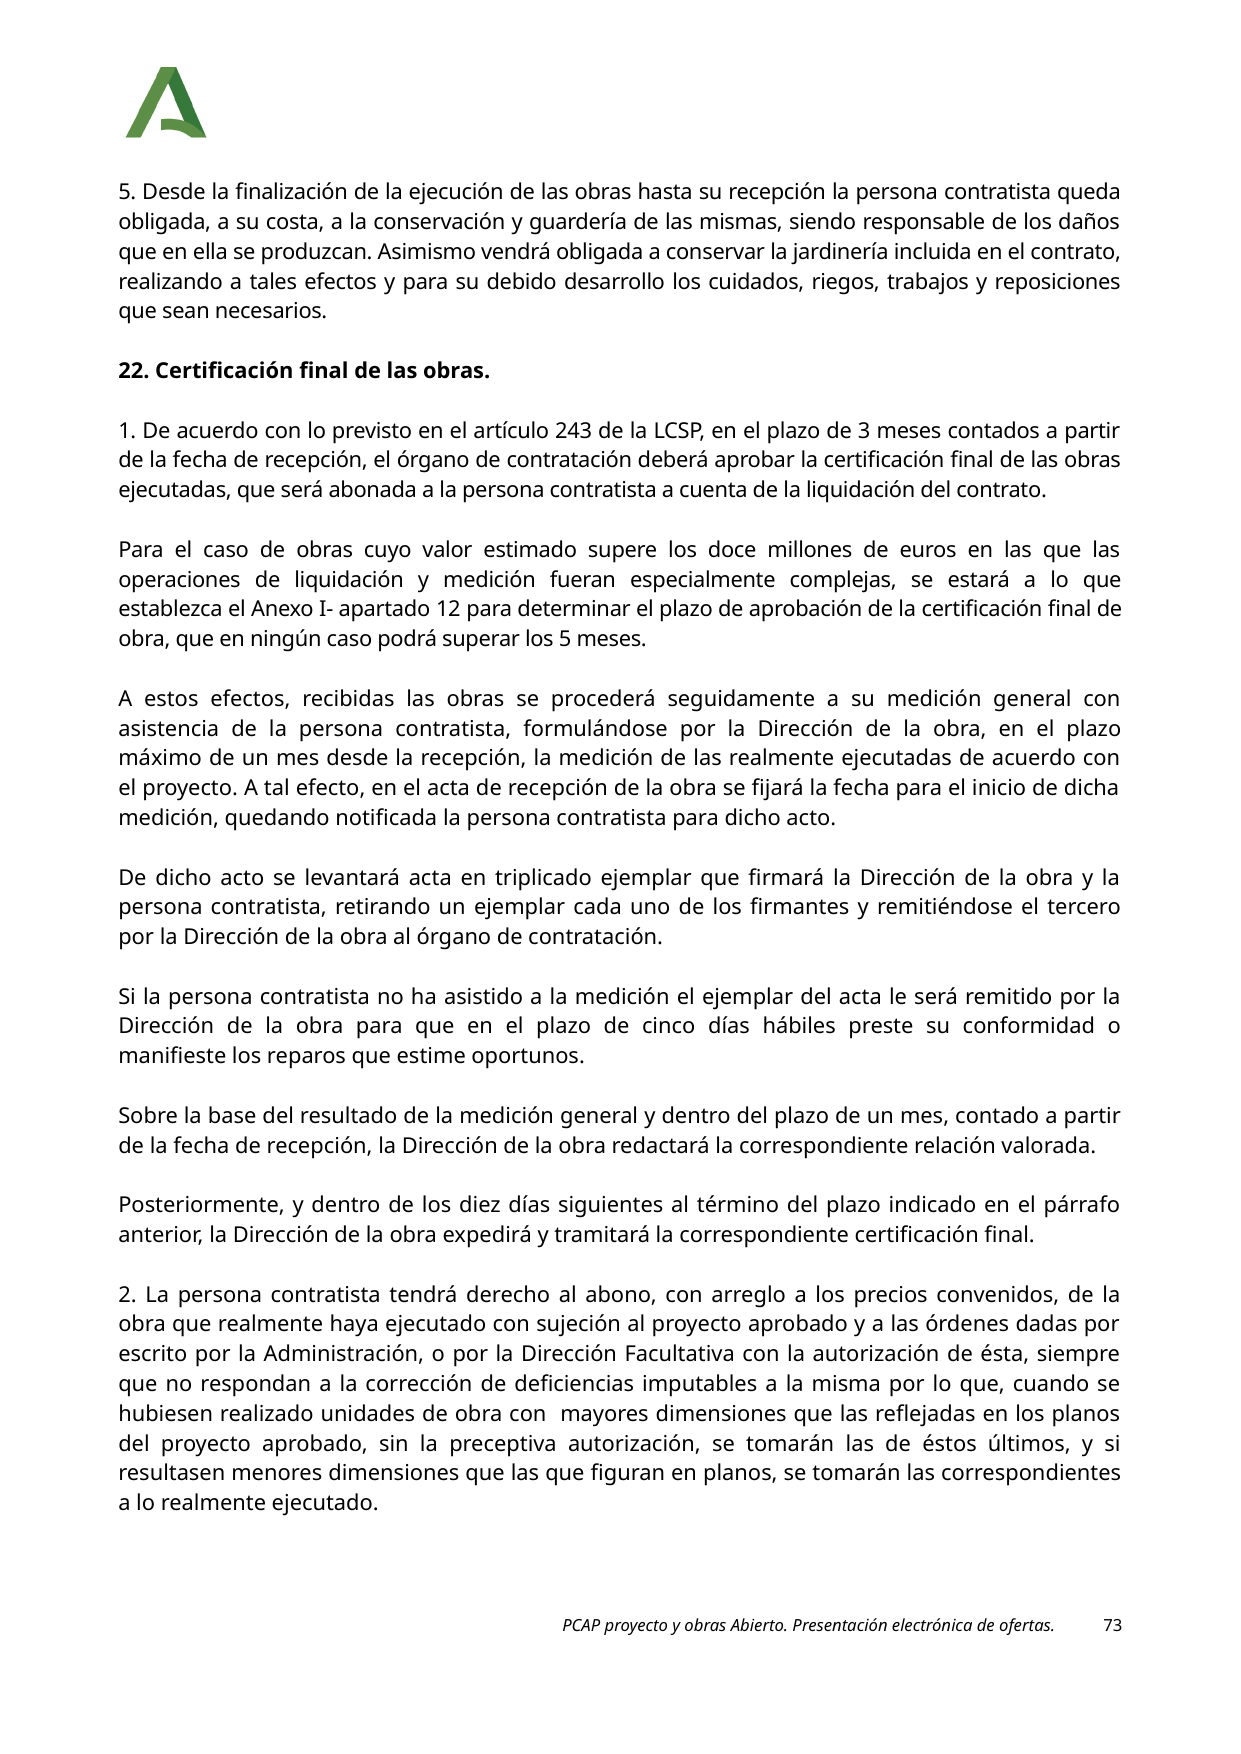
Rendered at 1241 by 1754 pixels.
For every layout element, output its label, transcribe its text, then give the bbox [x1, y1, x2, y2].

text De dicho acto se levantará acta en triplicado ejemplar que firmará la Dirección de la obra y la persona contratista, retirando un ejemplar cada uno de los firmantes y remitiéndose el tercero por la Dirección de la obra al órgano de contratación. [118, 862, 1122, 951]
picture [121, 62, 210, 142]
text Para el caso de obras cuyo valor estimado supere los doce millones de euros en las que las operaciones de liquidación y medición fueran especialmente complejas, se estará a lo que establezca el Anexo I- apartado 12 para determinar el plazo de aprobación de la certificación final de obra, que en ningún caso podrá superar los 5 meses. [118, 534, 1122, 653]
text A estos efectos, recibidas las obras se procederá seguidamente a su medición general con asistencia de la persona contratista, formulándose por la Dirección de la obra, en el plazo máximo de un mes desde la recepción, la medición de las realmente ejecutadas de acuerdo con el proyecto. A tal efecto, en el acta de recepción de la obra se fijará la fecha para el inicio de dicha medición, quedando notificada la persona contratista para dicho acto. [118, 683, 1122, 832]
text Posteriormente, y dentro de los diez días siguientes al término del plazo indicado en el párrafo anterior, la Dirección de la obra expedirá y tramitará la correspondiente certificación final. [118, 1189, 1122, 1249]
subtitle 22. Certificación final de las obras. [118, 355, 1122, 385]
text Sobre la base del resultado de la medición general y dentro del plazo de un mes, contado a partir de la fecha de recepción, la Dirección de la obra redactará la correspondiente relación valorada. [118, 1100, 1122, 1159]
text Si la persona contratista no ha asistido a la medición el ejemplar del acta le será remitido por la Dirección de la obra para que en el plazo de cinco días hábiles preste su conformidad o manifieste los reparos que estime oportunos. [118, 981, 1122, 1070]
text 1. De acuerdo con lo previsto en el artículo 243 de la LCSP, en el plazo de 3 meses contados a partir de la fecha de recepción, el órgano de contratación deberá aprobar la certificación final de las obras ejecutadas, que será abonada a la persona contratista a cuenta de la liquidación del contrato. [118, 415, 1122, 504]
text 2. La persona contratista tendrá derecho al abono, con arreglo a los precios convenidos, de la obra que realmente haya ejecutado con sujeción al proyecto aprobado y a las órdenes dadas por escrito por la Administración, o por la Dirección Facultativa con la autorización de ésta, siempre que no respondan a la corrección de deficiencias imputables a la misma por lo que, cuando se hubiesen realizado unidades de obra con mayores dimensiones que las reflejadas en los planos del proyecto aprobado, sin la preceptiva autorización, se tomarán las de éstos últimos, y si resultasen menores dimensiones que las que figuran en planos, se tomarán las correspondientes a lo realmente ejecutado. [118, 1279, 1122, 1517]
text 5. Desde la finalización de la ejecución de las obras hasta su recepción la persona contratista queda obligada, a su costa, a la conservación y guardería de las mismas, siendo responsable de los daños que en ella se produzcan. Asimismo vendrá obligada a conservar la jardinería incluida en el contrato, realizando a tales efectos y para su debido desarrollo los cuidados, riegos, trabajos y reposiciones que sean necesarios. [118, 176, 1122, 325]
